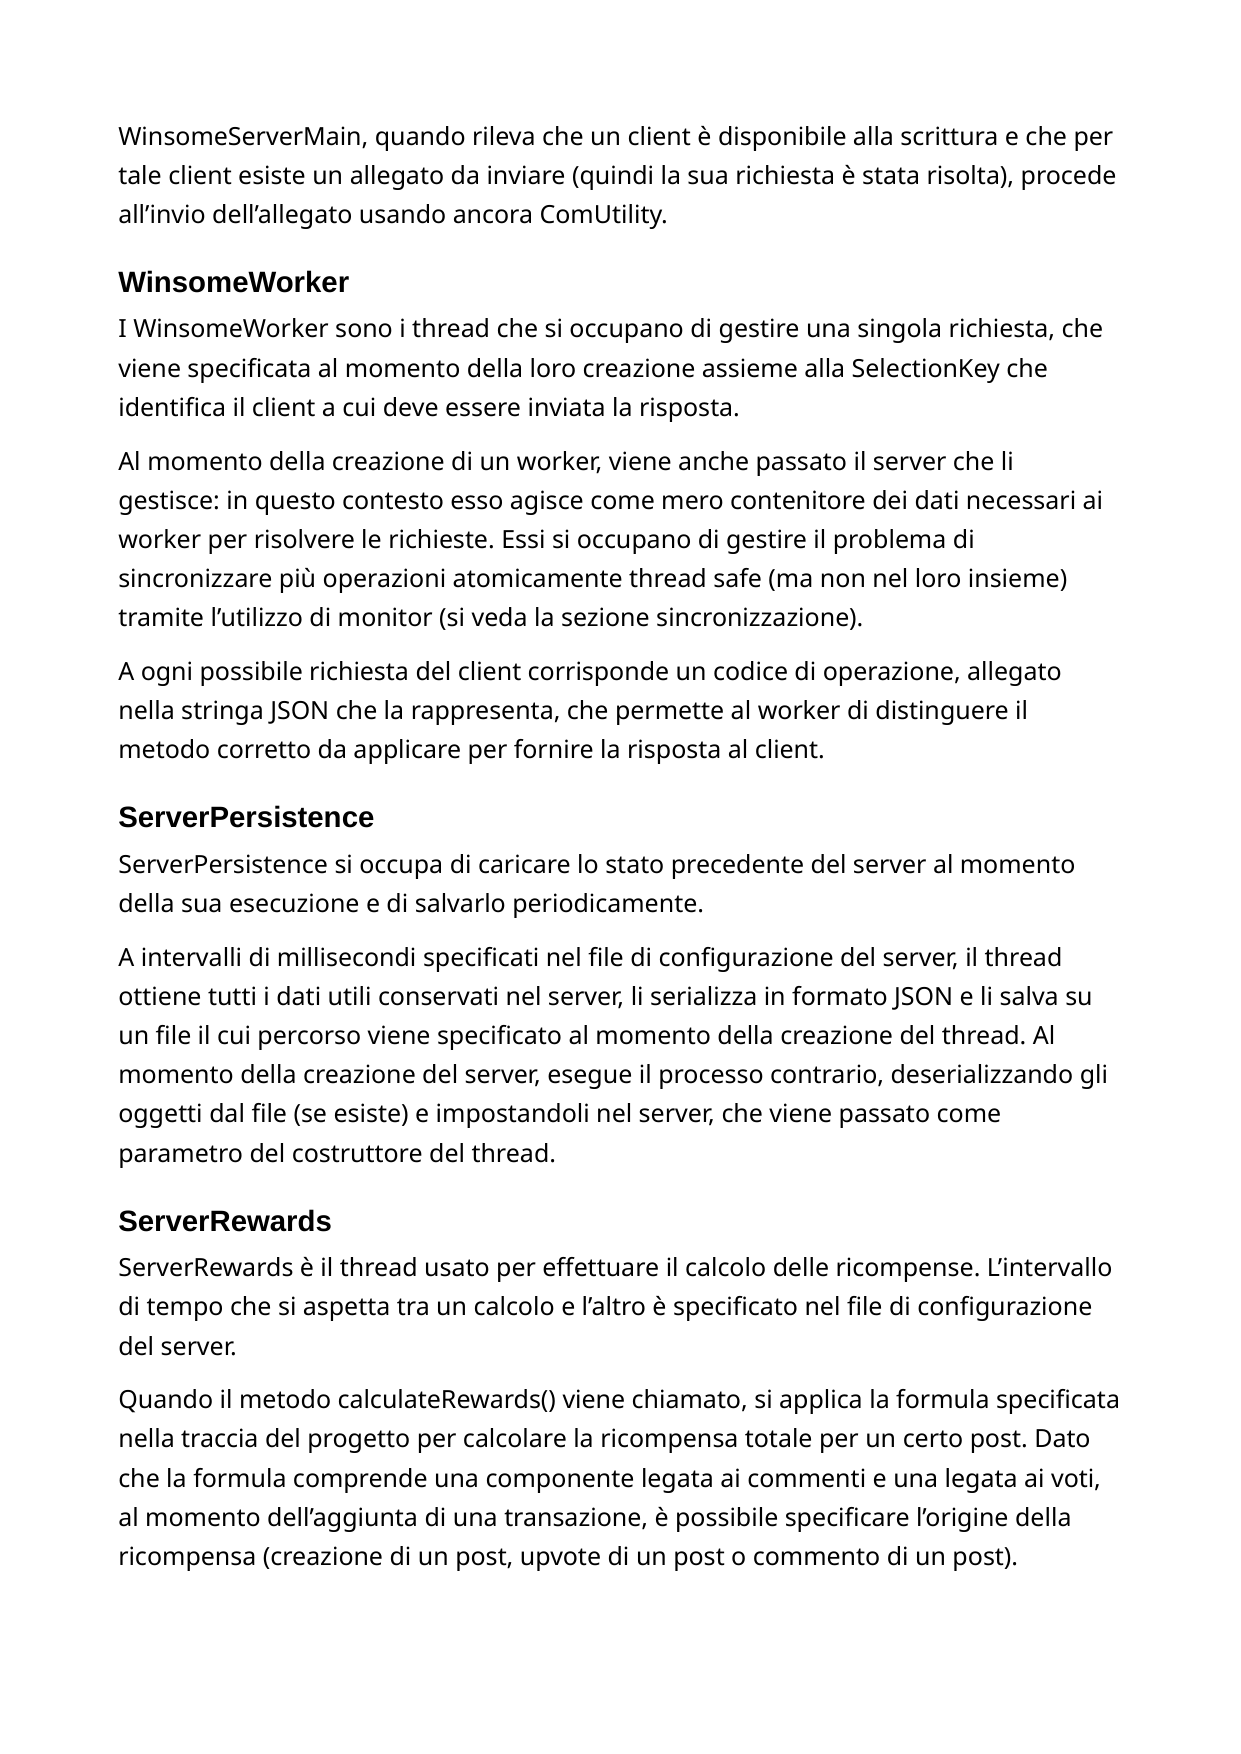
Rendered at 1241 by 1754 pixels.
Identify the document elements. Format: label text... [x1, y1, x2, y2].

subtitle ServerPersistence [118, 800, 1122, 834]
text A intervalli di millisecondi specificati nel file di configurazione del server, il thread ottiene tutti i dati utili conservati nel server, li serializza in formato JSON e li salva su un file il cui percorso viene specificato al momento della creazione del thread. Al momento della creazione del server, esegue il processo contrario, deserializzando gli oggetti dal file (se esiste) e impostandoli nel server, che viene passato come parametro del costruttore del thread. [118, 939, 1122, 1169]
text Quando il metodo calculateRewards() viene chiamato, si applica la formula specificata nella traccia del progetto per calcolare la ricompensa totale per un certo post. Dato che la formula comprende una componente legata ai commenti e una legata ai voti, al momento dell’aggiunta di una transazione, è possibile specificare l’origine della ricompensa (creazione di un post, upvote di un post o commento di un post). [118, 1382, 1122, 1573]
text I WinsomeWorker sono i thread che si occupano di gestire una singola richiesta, che viene specificata al momento della loro creazione assieme alla SelectionKey che identifica il client a cui deve essere inviata la risposta. [118, 311, 1122, 423]
text ServerRewards è il thread usato per effettuare il calcolo delle ricompense. L’intervallo di tempo che si aspetta tra un calcolo e l’altro è specificato nel file di configurazione del server. [118, 1250, 1122, 1362]
text A ogni possibile richiesta del client corrisponde un codice di operazione, allegato nella stringa JSON che la rappresenta, che permette al worker di distinguere il metodo corretto da applicare per fornire la risposta al client. [118, 653, 1122, 766]
text WinsomeServerMain, quando rileva che un client è disponibile alla scrittura e che per tale client esiste un allegato da inviare (quindi la sua richiesta è stata risolta), procede all’invio dell’allegato usando ancora ComUtility. [118, 118, 1122, 231]
text Al momento della creazione di un worker, viene anche passato il server che li gestisce: in questo contesto esso agisce come mero contenitore dei dati necessari ai worker per risolvere le richieste. Essi si occupano di gestire il problema di sincronizzare più operazioni atomicamente thread safe (ma non nel loro insieme) tramite l’utilizzo di monitor (si veda la sezione sincronizzazione). [118, 443, 1122, 634]
subtitle WinsomeWorker [118, 265, 1122, 298]
text ServerPersistence si occupa di caricare lo stato precedente del server al momento della sua esecuzione e di salvarlo periodicamente. [118, 846, 1122, 920]
subtitle ServerRewards [118, 1203, 1122, 1237]
